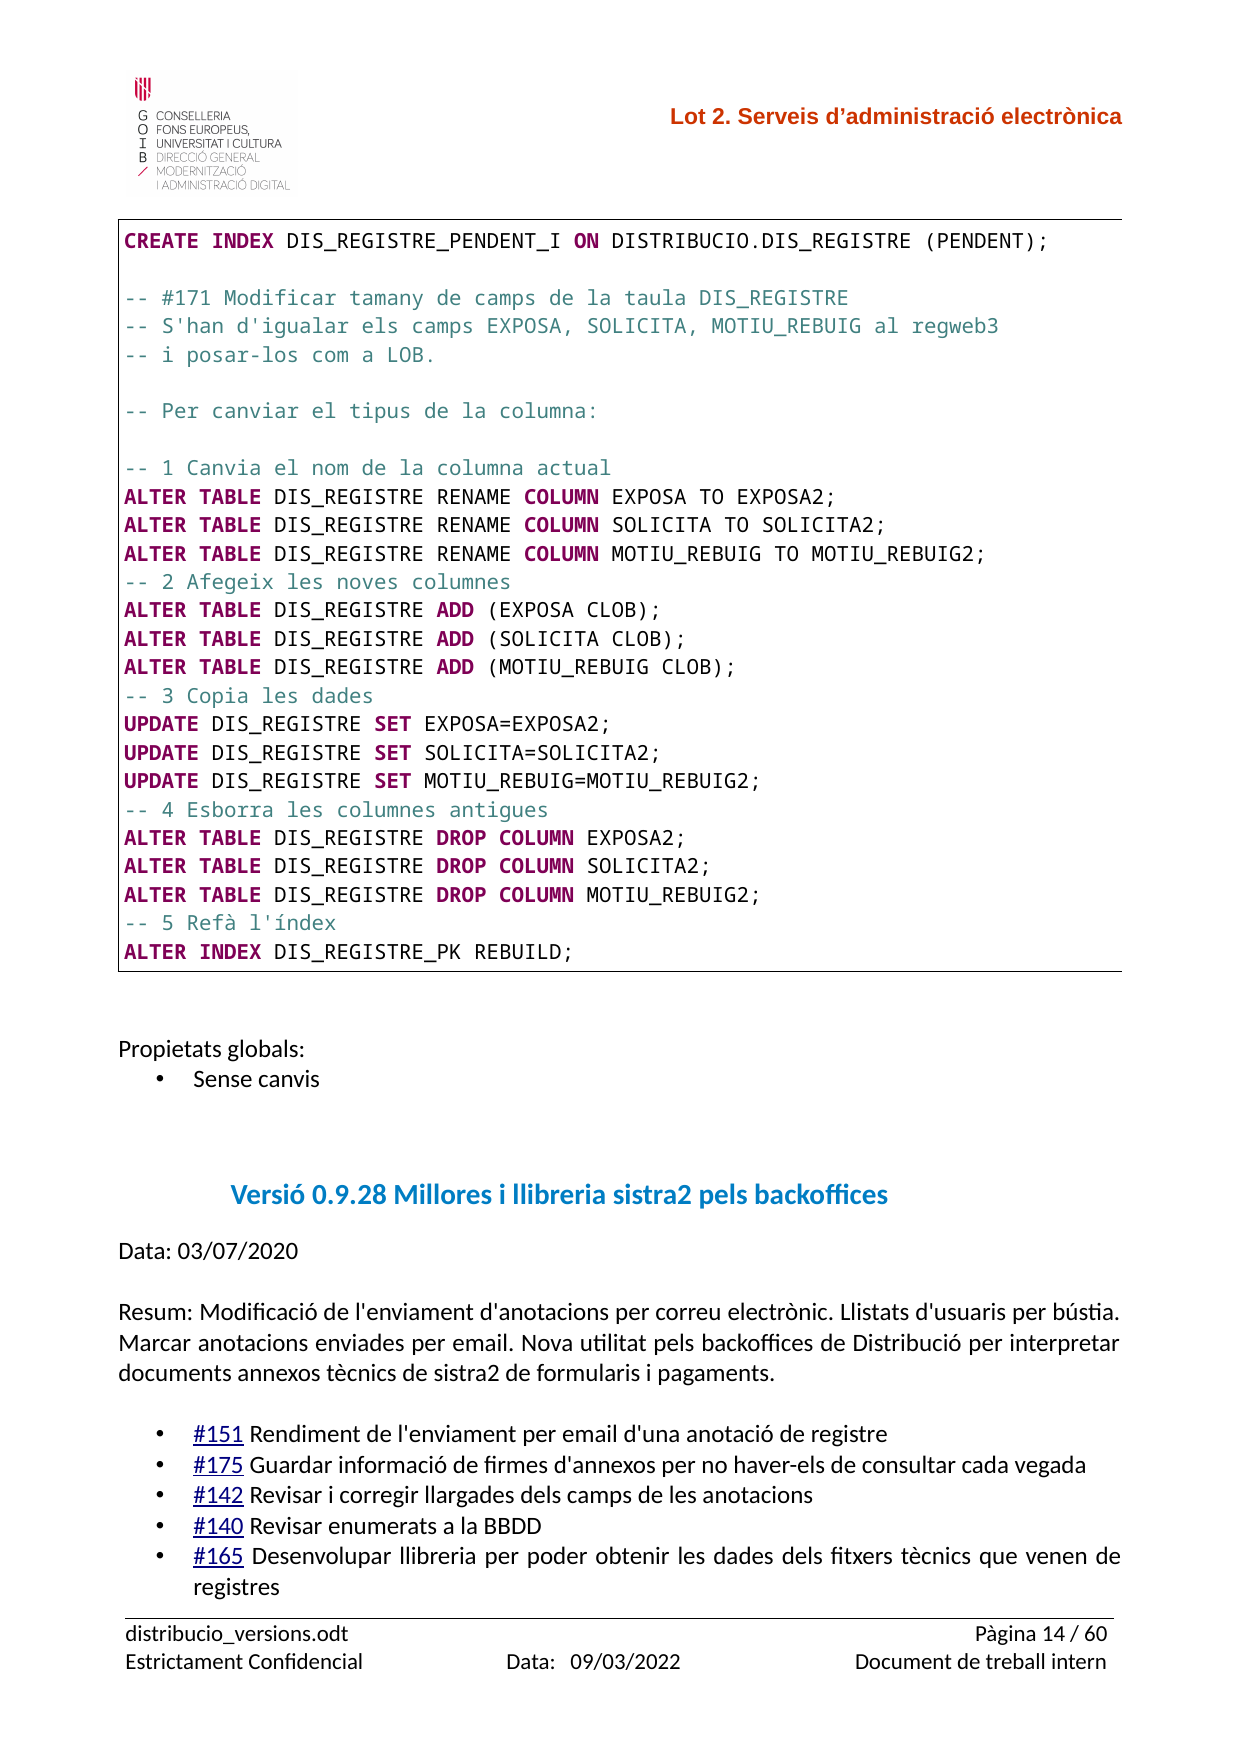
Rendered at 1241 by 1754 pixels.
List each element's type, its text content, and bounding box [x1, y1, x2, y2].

list #142 Revisar i corregir llargades dels camps de les anotacions [156, 1479, 1122, 1510]
list #175 Guardar informació de firmes d'annexos per no haver-els de consultar cada vegada [156, 1449, 1122, 1479]
table_header CREATE INDEX DIS_REGISTRE_PENDENT_I ON DISTRIBUCIO.DIS_REGISTRE (PENDENT); -- #171 Modificar tamany de camps de la taula DIS_REGISTRE -- S'han d'igualar els camps EXPOSA, SOLICITA, MOTIU_REBUIG al regweb3 -- i posar-los com a LOB. -- Per canviar el tipus de la columna: -- 1 Canvia el nom de la columna actual ALTER TABLE DIS_REGISTRE RENAME COLUMN EXPOSA TO EXPOSA2; ALTER TABLE DIS_REGISTRE RENAME COLUMN SOLICITA TO SOLICITA2; ALTER TABLE DIS_REGISTRE RENAME COLUMN MOTIU_REBUIG TO MOTIU_REBUIG2; -- 2 Afegeix les noves columnes ALTER TABLE DIS_REGISTRE ADD (EXPOSA CLOB); ALTER TABLE DIS_REGISTRE ADD (SOLICITA CLOB); ALTER TABLE DIS_REGISTRE ADD (MOTIU_REBUIG CLOB); -- 3 Copia les dades UPDATE DIS_REGISTRE SET EXPOSA=EXPOSA2; UPDATE DIS_REGISTRE SET SOLICITA=SOLICITA2; UPDATE DIS_REGISTRE SET MOTIU_REBUIG=MOTIU_REBUIG2; -- 4 Esborra les columnes antigues ALTER TABLE DIS_REGISTRE DROP COLUMN EXPOSA2; ALTER TABLE DIS_REGISTRE DROP COLUMN SOLICITA2; ALTER TABLE DIS_REGISTRE DROP COLUMN MOTIU_REBUIG2; -- 5 Refà l'índex ALTER INDEX DIS_REGISTRE_PK REBUILD; [119, 220, 1122, 971]
list Sense canvis [156, 1064, 1122, 1094]
picture [126, 70, 299, 197]
list #140 Revisar enumerats a la BBDD [156, 1510, 1122, 1540]
text Data: 03/07/2020 [118, 1235, 1122, 1266]
list #165 Desenvolupar llibreria per poder obtenir les dades dels fitxers tècnics que venen de registres [156, 1540, 1122, 1601]
list #151 Rendiment de l'enviament per email d'una anotació de registre [156, 1418, 1122, 1449]
text Resum: Modificació de l'enviament d'anotacions per correu electrònic. Llistats d'usuaris per bústia. Marcar anotacions enviades per email. Nova utilitat pels backoffices de Distribució per interpretar documents annexos tècnics de sistra2 de formularis i pagaments. [118, 1296, 1122, 1388]
text Propietats globals: [118, 1033, 1122, 1064]
subtitle Versió 0.9.28 Millores i llibreria sistra2 pels backoffices [153, 1176, 1122, 1211]
